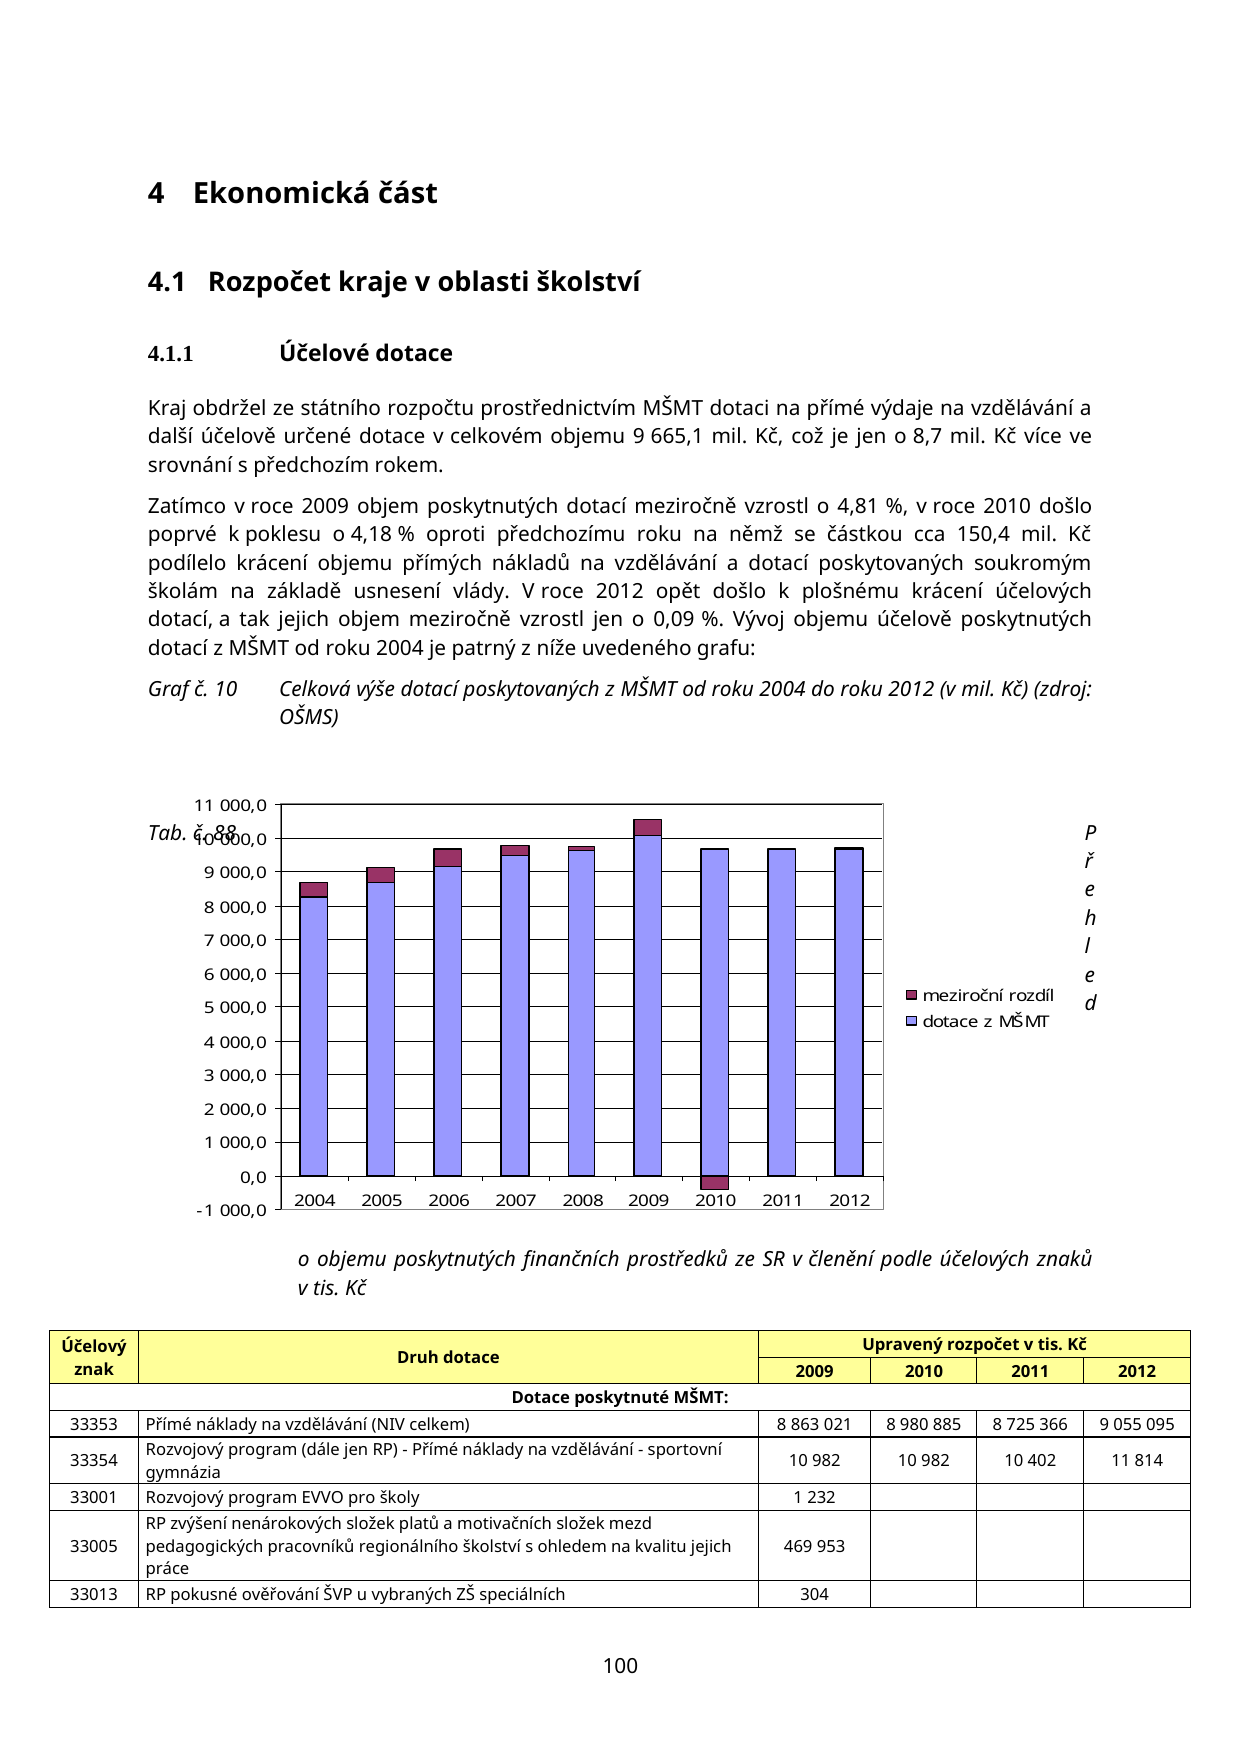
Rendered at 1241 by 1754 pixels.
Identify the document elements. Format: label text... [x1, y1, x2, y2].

table_cell 8 980 885 [871, 1411, 976, 1436]
table_cell 9 055 095 [1084, 1411, 1190, 1436]
table_cell 11 814 [1084, 1438, 1190, 1483]
table_cell [1084, 1511, 1190, 1580]
table_cell 33001 [50, 1484, 138, 1510]
text Zatímco v roce 2009 objem poskytnutých dotací meziročně vzrostl o 4,81 %, v roce 2010 došlo poprvé k poklesu o 4,18 % oproti předchozímu roku na němž se částkou cca 150,4 mil. Kč podílelo krácení objemu přímých nákladů na vzdělávání a dotací poskytovaných soukromým školám na základě usnesení vlády. V roce 2012 opět došlo k plošnému krácení účelových dotací, a tak jejich objem meziročně vzrostl jen o 0,09 %. Vývoj objemu účelově poskytnutých dotací z MŠMT od roku 2004 je patrný z níže uvedeného grafu: [148, 491, 1092, 661]
table_cell Dotace poskytnuté MŠMT: [50, 1384, 1190, 1410]
table_cell 33354 [50, 1438, 138, 1483]
subtitle Ekonomická část [148, 173, 1092, 212]
table_header Upravený rozpočet v tis. Kč [759, 1331, 1190, 1357]
table_cell [977, 1581, 1083, 1607]
table_cell 33005 [50, 1511, 138, 1580]
table_cell RP pokusné ověřování ŠVP u vybraných ZŠ speciálních [139, 1581, 758, 1607]
table_cell [871, 1581, 976, 1607]
table_cell 10 982 [759, 1438, 870, 1483]
table_cell 33353 [50, 1411, 138, 1436]
table_cell [977, 1484, 1083, 1510]
list Přehled o objemu poskytnutých finančních prostředků ze SR v členění podle účelových znaků v tis. Kč [148, 818, 1092, 1301]
table_cell Přímé náklady na vzdělávání (NIV celkem) [139, 1411, 758, 1436]
table_cell 2012 [1084, 1358, 1190, 1383]
table_cell [1084, 1484, 1190, 1510]
table_header Druh dotace [139, 1331, 758, 1383]
table_cell [871, 1511, 976, 1580]
table_cell 2011 [977, 1358, 1083, 1383]
subtitle Rozpočet kraje v oblasti školství [148, 262, 1092, 299]
table_cell [1084, 1581, 1190, 1607]
table_cell 304 [759, 1581, 870, 1607]
table_cell [871, 1484, 976, 1510]
table_cell 10 982 [871, 1438, 976, 1483]
table_cell 8 725 366 [977, 1411, 1083, 1436]
table_cell 2010 [871, 1358, 976, 1383]
table_cell [977, 1511, 1083, 1580]
table_cell 1 232 [759, 1484, 870, 1510]
table_header Účelový znak [50, 1331, 138, 1383]
table_cell 33013 [50, 1581, 138, 1607]
table_cell 2009 [759, 1358, 870, 1383]
table_cell Rozvojový program EVVO pro školy [139, 1484, 758, 1510]
table_cell Rozvojový program (dále jen RP) - Přímé náklady na vzdělávání - sportovní gymnázia [139, 1438, 758, 1483]
table_cell 469 953 [759, 1511, 870, 1580]
table_cell RP zvýšení nenárokových složek platů a motivačních složek mezd pedagogických pracovníků regionálního školství s ohledem na kvalitu jejich práce [139, 1511, 758, 1580]
table_cell 8 863 021 [759, 1411, 870, 1436]
text Kraj obdržel ze státního rozpočtu prostřednictvím MŠMT dotaci na přímé výdaje na vzdělávání a další účelově určené dotace v celkovém objemu 9 665,1 mil. Kč, což je jen o 8,7 mil. Kč více ve srovnání s předchozím rokem. [148, 393, 1092, 478]
list Celková výše dotací poskytovaných z MŠMT od roku 2004 do roku 2012 (v mil. Kč) (zdroj: OŠMS) [148, 674, 1092, 731]
table_cell 10 402 [977, 1438, 1083, 1483]
subtitle Účelové dotace [148, 337, 1092, 368]
